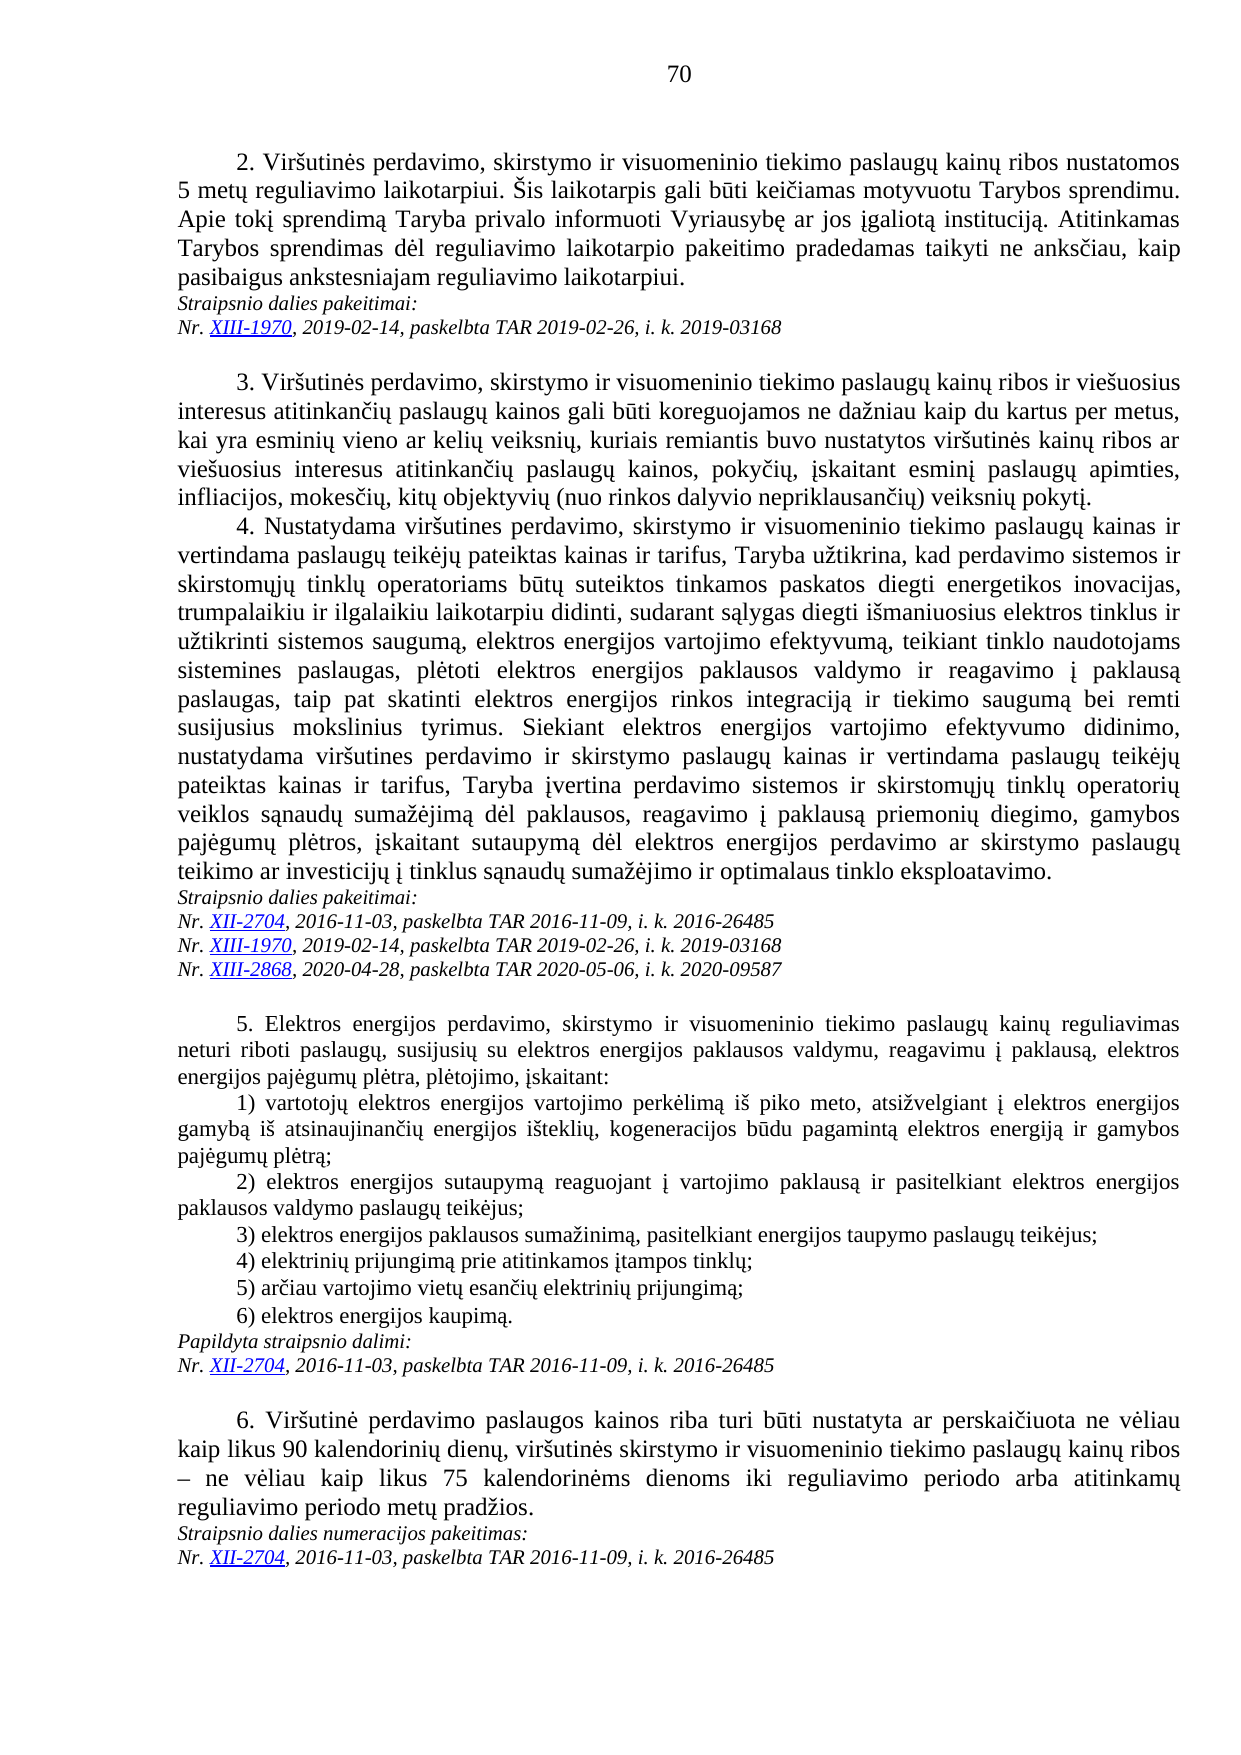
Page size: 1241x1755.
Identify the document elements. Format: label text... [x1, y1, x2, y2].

text 3) elektros energijos paklausos sumažinimą, pasitelkiant energijos taupymo paslaugų teikėjus; [177, 1221, 1181, 1247]
text 1) vartotojų elektros energijos vartojimo perkėlimą iš piko meto, atsižvelgiant į elektros energijos gamybą iš atsinaujinančių energijos išteklių, kogeneracijos būdu pagamintą elektros energiją ir gamybos pajėgumų plėtrą; [177, 1089, 1181, 1168]
text Straipsnio dalies pakeitimai: [177, 291, 1181, 315]
text Nr. XII-2704, 2016-11-03, paskelbta TAR 2016-11-09, i. k. 2016-26485 [177, 1544, 1181, 1569]
text Straipsnio dalies numeracijos pakeitimas: [177, 1521, 1181, 1544]
text 4. Nustatydama viršutines perdavimo, skirstymo ir visuomeninio tiekimo paslaugų kainas ir vertindama paslaugų teikėjų pateiktas kainas ir tarifus, Taryba užtikrina, kad perdavimo sistemos ir skirstomųjų tinklų operatoriams būtų suteiktos tinkamos paskatos diegti energetikos inovacijas, trumpalaikiu ir ilgalaikiu laikotarpiu didinti, sudarant sąlygas diegti išmaniuosius elektros tinklus ir užtikrinti sistemos saugumą, elektros energijos vartojimo efektyvumą, teikiant tinklo naudotojams sistemines paslaugas, plėtoti elektros energijos paklausos valdymo ir reagavimo į paklausą paslaugas, taip pat skatinti elektros energijos rinkos integraciją ir tiekimo saugumą bei remti susijusius mokslinius tyrimus. Siekiant elektros energijos vartojimo efektyvumo didinimo, nustatydama viršutines perdavimo ir skirstymo paslaugų kainas ir vertindama paslaugų teikėjų pateiktas kainas ir tarifus, Taryba įvertina perdavimo sistemos ir skirstomųjų tinklų operatorių veiklos sąnaudų sumažėjimą dėl paklausos, reagavimo į paklausą priemonių diegimo, gamybos pajėgumų plėtros, įskaitant sutaupymą dėl elektros energijos perdavimo ar skirstymo paslaugų teikimo ar investicijų į tinklus sąnaudų sumažėjimo ir optimalaus tinklo eksploatavimo. [177, 511, 1181, 885]
text 6. Viršutinė perdavimo paslaugos kainos riba turi būti nustatyta ar perskaičiuota ne vėliau kaip likus 90 kalendorinių dienų, viršutinės skirstymo ir visuomeninio tiekimo paslaugų kainų ribos – ne vėliau kaip likus 75 kalendorinėms dienoms iki reguliavimo periodo arba atitinkamų reguliavimo periodo metų pradžios. [177, 1406, 1181, 1521]
text 2) elektros energijos sutaupymą reaguojant į vartojimo paklausą ir pasitelkiant elektros energijos paklausos valdymo paslaugų teikėjus; [177, 1168, 1181, 1221]
text Nr. XIII-1970, 2019-02-14, paskelbta TAR 2019-02-26, i. k. 2019-03168 [177, 933, 1181, 957]
text 3. Viršutinės perdavimo, skirstymo ir visuomeninio tiekimo paslaugų kainų ribos ir viešuosius interesus atitinkančių paslaugų kainos gali būti koreguojamos ne dažniau kaip du kartus per metus, kai yra esminių vieno ar kelių veiksnių, kuriais remiantis buvo nustatytos viršutinės kainų ribos ar viešuosius interesus atitinkančių paslaugų kainos, pokyčių, įskaitant esminį paslaugų apimties, infliacijos, mokesčių, kitų objektyvių (nuo rinkos dalyvio nepriklausančių) veiksnių pokytį. [177, 367, 1181, 511]
text 6) elektros energijos kaupimą. [177, 1300, 1181, 1329]
text 5. Elektros energijos perdavimo, skirstymo ir visuomeninio tiekimo paslaugų kainų reguliavimas neturi riboti paslaugų, susijusių su elektros energijos paklausos valdymu, reagavimu į paklausą, elektros energijos pajėgumų plėtra, plėtojimo, įskaitant: [177, 1010, 1181, 1089]
text Papildyta straipsnio dalimi: [177, 1329, 1181, 1353]
text 4) elektrinių prijungimą prie atitinkamos įtampos tinklų; [177, 1247, 1181, 1273]
text 2. Viršutinės perdavimo, skirstymo ir visuomeninio tiekimo paslaugų kainų ribos nustatomos 5 metų reguliavimo laikotarpiui. Šis laikotarpis gali būti keičiamas motyvuotu Tarybos sprendimu. Apie tokį sprendimą Taryba privalo informuoti Vyriausybę ar jos įgaliotą instituciją. Atitinkamas Tarybos sprendimas dėl reguliavimo laikotarpio pakeitimo pradedamas taikyti ne anksčiau, kaip pasibaigus ankstesniajam reguliavimo laikotarpiui. [177, 147, 1181, 291]
text Nr. XIII-1970, 2019-02-14, paskelbta TAR 2019-02-26, i. k. 2019-03168 [177, 315, 1181, 339]
text 5) arčiau vartojimo vietų esančių elektrinių prijungimą; [177, 1273, 1181, 1300]
text Nr. XII-2704, 2016-11-03, paskelbta TAR 2016-11-09, i. k. 2016-26485 [177, 909, 1181, 933]
text Nr. XIII-2868, 2020-04-28, paskelbta TAR 2020-05-06, i. k. 2020-09587 [177, 957, 1181, 981]
text Straipsnio dalies pakeitimai: [177, 885, 1181, 909]
text Nr. XII-2704, 2016-11-03, paskelbta TAR 2016-11-09, i. k. 2016-26485 [177, 1353, 1181, 1377]
